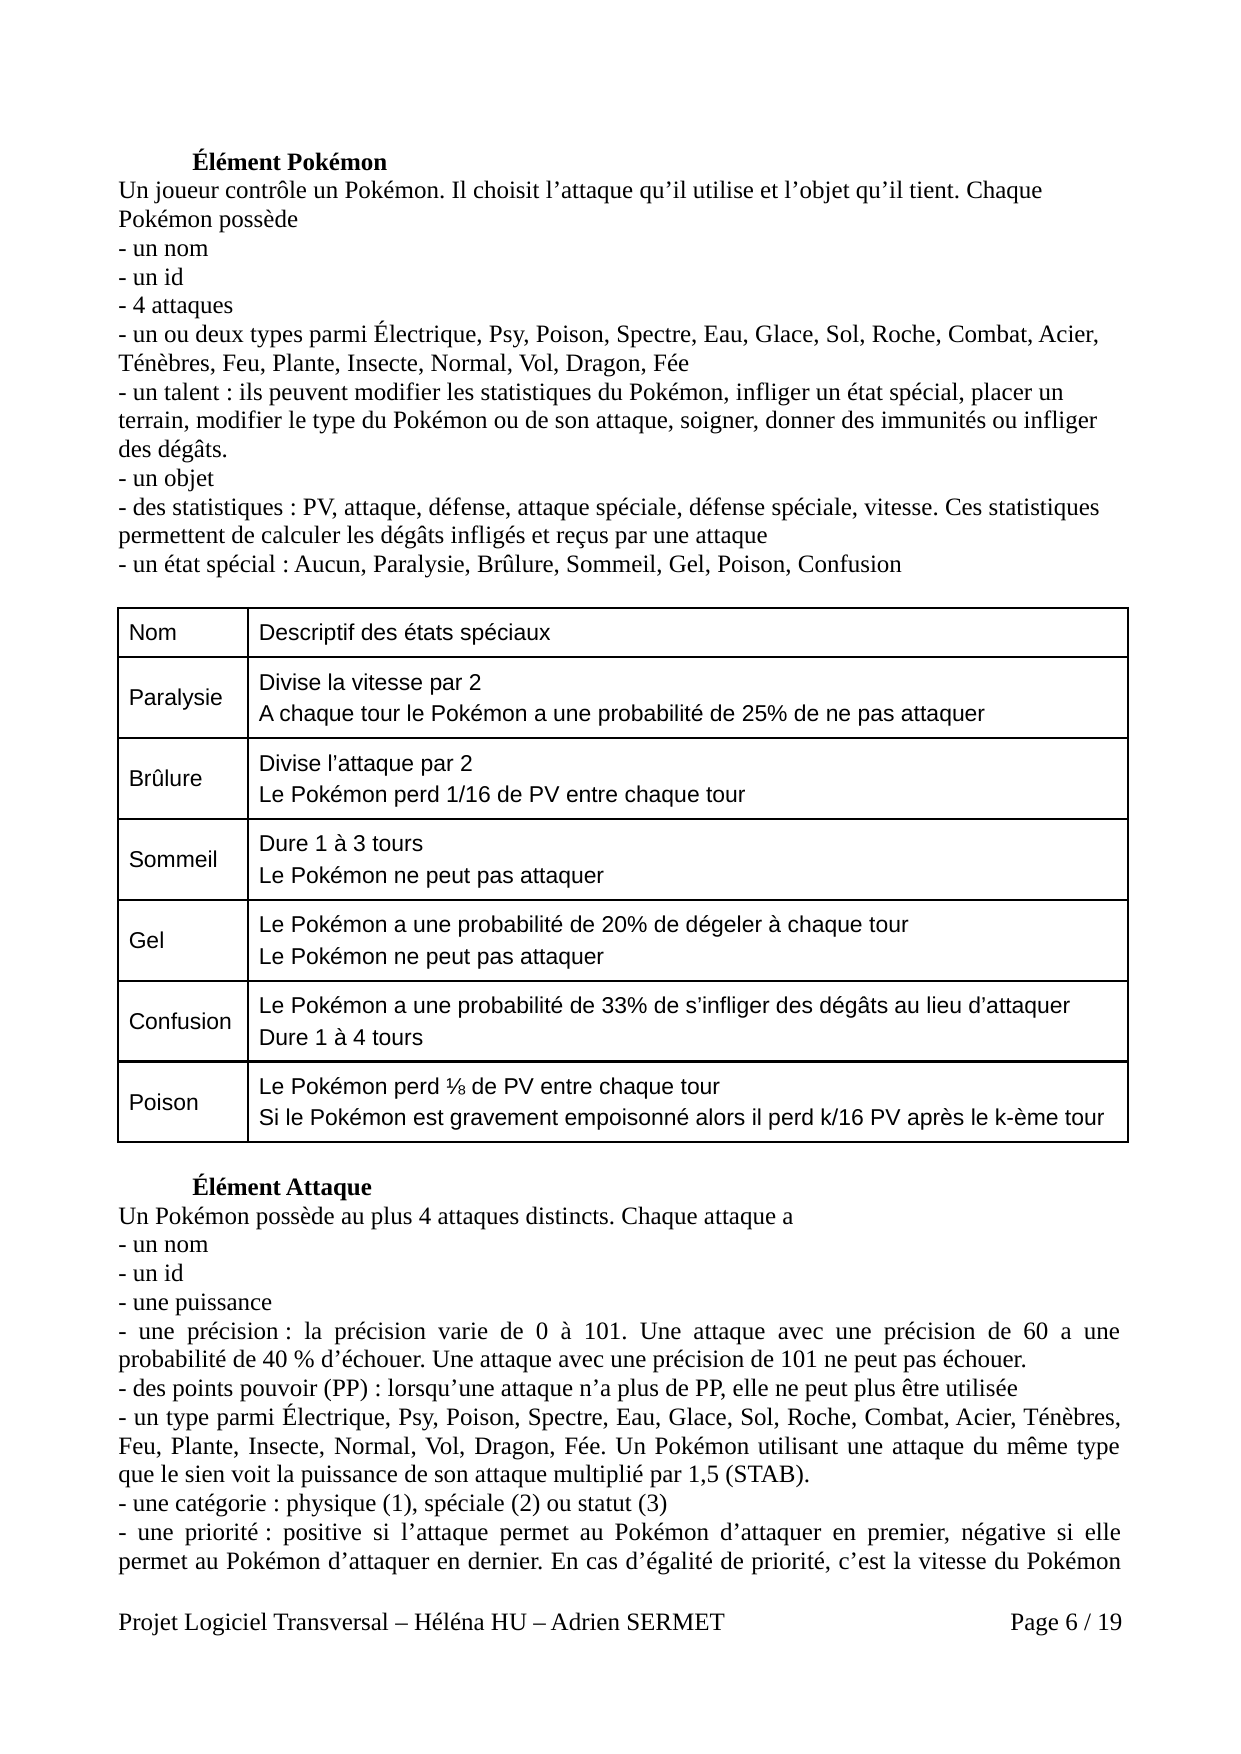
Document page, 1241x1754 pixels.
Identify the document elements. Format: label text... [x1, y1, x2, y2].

table_cell Divise l’attaque par 2 Le Pokémon perd 1/16 de PV entre chaque tour [249, 739, 1127, 818]
table_header Descriptif des états spéciaux [249, 609, 1127, 656]
text - une puissance [118, 1287, 1122, 1316]
text - 4 attaques [118, 291, 1122, 319]
text - un id [118, 1258, 1122, 1287]
table_cell Gel [119, 901, 247, 979]
table_cell Divise la vitesse par 2 A chaque tour le Pokémon a une probabilité de 25% de ne pas attaquer [249, 658, 1127, 737]
table_cell Le Pokémon a une probabilité de 20% de dégeler à chaque tour Le Pokémon ne peut pas attaquer [249, 901, 1127, 979]
text - un type parmi Électrique, Psy, Poison, Spectre, Eau, Glace, Sol, Roche, Combat, Acier, Ténèbres, Feu, Plante, Insecte, Normal, Vol, Dragon, Fée. Un Pokémon utilisant une attaque du même type que le sien voit la puissance de son attaque multiplié par 1,5 (STAB). [118, 1402, 1122, 1488]
table_header Nom [119, 609, 247, 656]
text - un nom [118, 233, 1122, 262]
table_cell Brûlure [119, 739, 247, 818]
text - un id [118, 262, 1122, 291]
text - une précision : la précision varie de 0 à 101. Une attaque avec une précision de 60 a une probabilité de 40 % d’échouer. Une attaque avec une précision de 101 ne peut pas échouer. [118, 1316, 1122, 1373]
table_cell Dure 1 à 3 tours Le Pokémon ne peut pas attaquer [249, 820, 1127, 899]
text Un joueur contrôle un Pokémon. Il choisit l’attaque qu’il utilise et l’objet qu’il tient. Chaque Pokémon possède [118, 176, 1122, 233]
table_cell Poison [119, 1063, 247, 1141]
table_cell Confusion [119, 982, 247, 1060]
text - un objet [118, 463, 1122, 492]
text Un Pokémon possède au plus 4 attaques distincts. Chaque attaque a [118, 1201, 1122, 1229]
table_cell Le Pokémon perd ⅛ de PV entre chaque tour Si le Pokémon est gravement empoisonné alors il perd k/16 PV après le k-ème tour [249, 1063, 1127, 1141]
text Élément Attaque [118, 1172, 1122, 1201]
table_cell Paralysie [119, 658, 247, 737]
text - un ou deux types parmi Électrique, Psy, Poison, Spectre, Eau, Glace, Sol, Roche, Combat, Acier, Ténèbres, Feu, Plante, Insecte, Normal, Vol, Dragon, Fée [118, 319, 1122, 377]
text - un nom [118, 1229, 1122, 1258]
text - un état spécial : Aucun, Paralysie, Brûlure, Sommeil, Gel, Poison, Confusion [118, 549, 1122, 578]
text Élément Pokémon [118, 147, 1122, 176]
text - des statistiques : PV, attaque, défense, attaque spéciale, défense spéciale, vitesse. Ces statistiques permettent de calculer les dégâts infligés et reçus par une attaque [118, 492, 1122, 549]
text - une priorité : positive si l’attaque permet au Pokémon d’attaquer en premier, négative si elle permet au Pokémon d’attaquer en dernier. En cas d’égalité de priorité, c’est la vitesse du Pokémon [118, 1517, 1122, 1574]
table_cell Le Pokémon a une probabilité de 33% de s’infliger des dégâts au lieu d’attaquer Dure 1 à 4 tours [249, 982, 1127, 1060]
text - un talent : ils peuvent modifier les statistiques du Pokémon, infliger un état spécial, placer un terrain, modifier le type du Pokémon ou de son attaque, soigner, donner des immunités ou infliger des dégâts. [118, 377, 1122, 463]
table_cell Sommeil [119, 820, 247, 899]
text - des points pouvoir (PP) : lorsqu’une attaque n’a plus de PP, elle ne peut plus être utilisée [118, 1373, 1122, 1402]
text - une catégorie : physique (1), spéciale (2) ou statut (3) [118, 1488, 1122, 1517]
